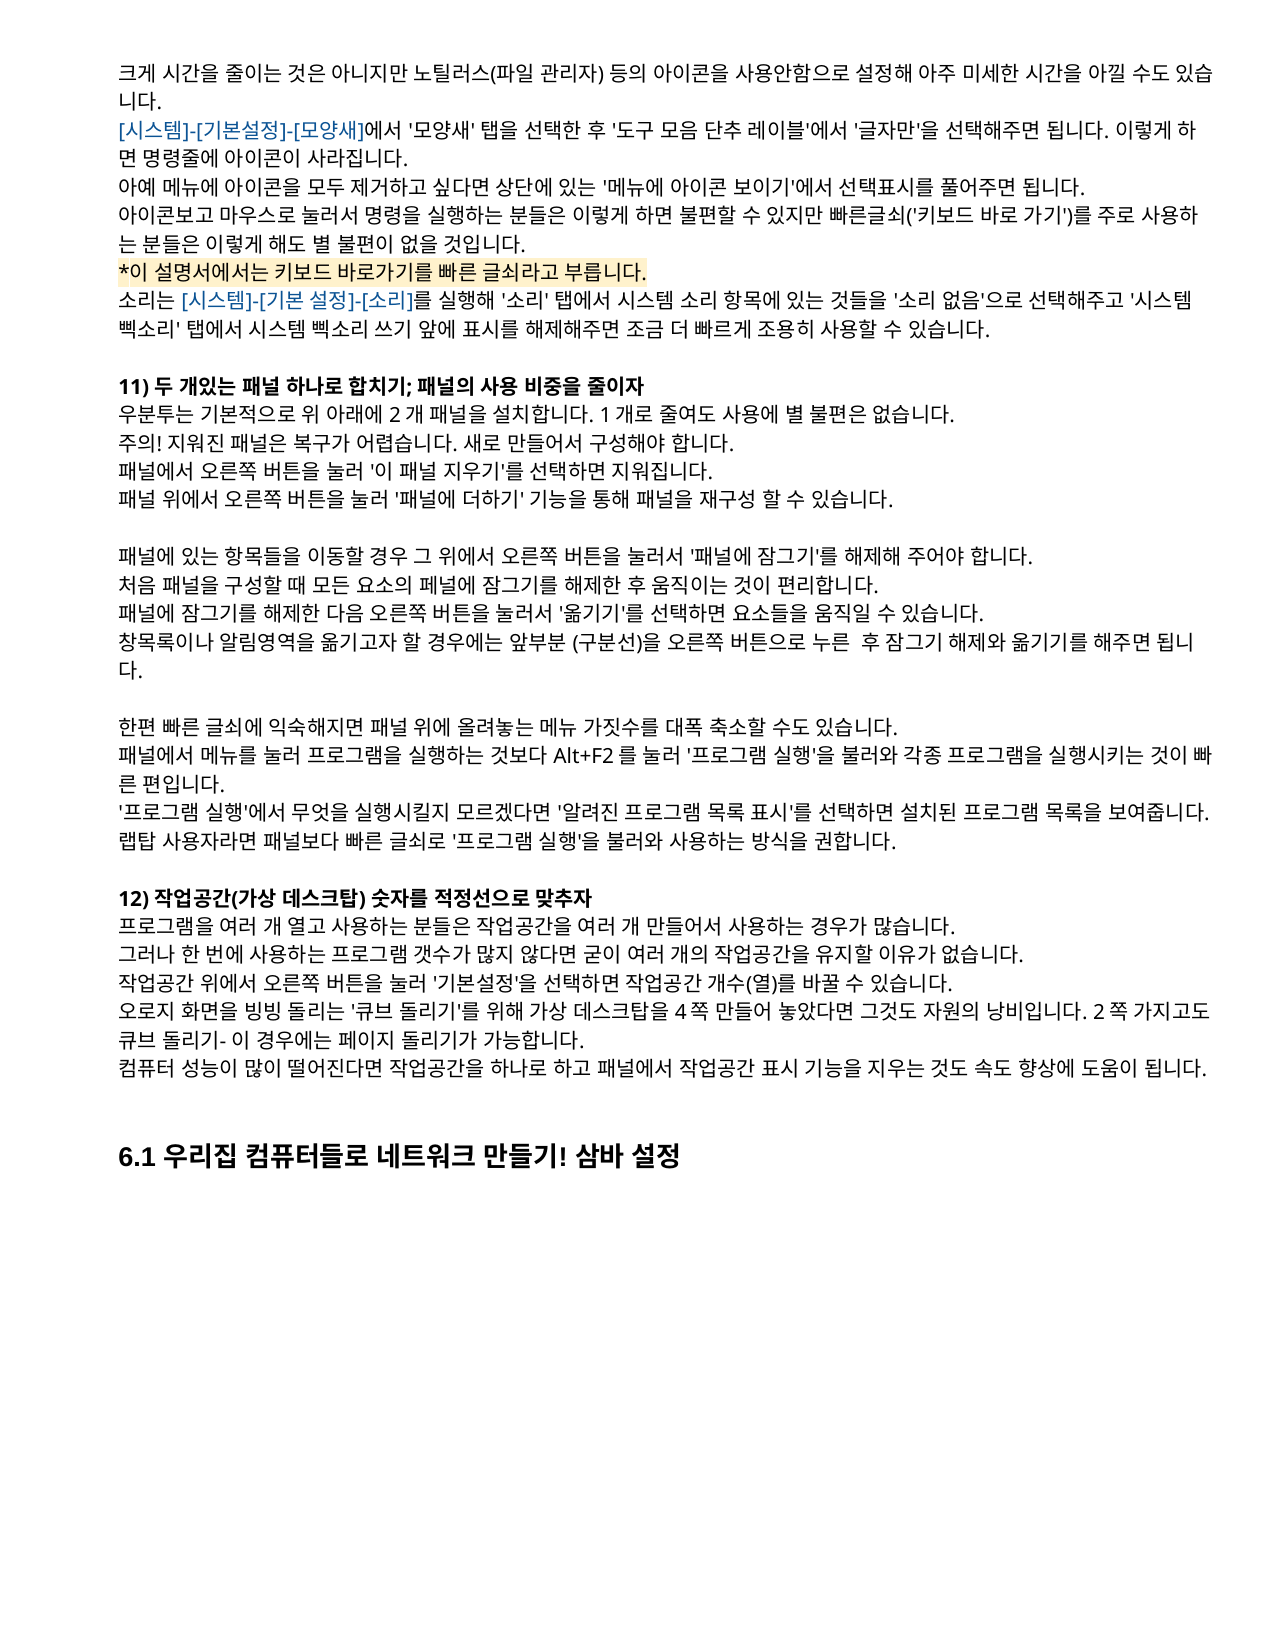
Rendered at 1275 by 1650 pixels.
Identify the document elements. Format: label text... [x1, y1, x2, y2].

subtitle 6.1 우리집 컴퓨터들로 네트워크 만들기! 삼바 설정 [118, 1137, 1216, 1174]
text 크게 시간을 줄이는 것은 아니지만 노틸러스(파일 관리자) 등의 아이콘을 사용안함으로 설정해 아주 미세한 시간을 아낄 수도 있습니다. [시스템]-[기본설정]-[모양새]에서 '모양새' 탭을 선택한 후 '도구 모음 단추 레이블'에서 '글자만'을 선택해주면 됩니다. 이렇게 하면 명령줄에 아이콘이 사라집니다. 아예 메뉴에 아이콘을 모두 제거하고 싶다면 상단에 있는 '메뉴에 아이콘 보이기'에서 선택표시를 풀어주면 됩니다. 아이콘보고 마우스로 눌러서 명령을 실행하는 분들은 이렇게 하면 불편할 수 있지만 빠른글쇠('키보드 바로 가기')를 주로 사용하는 분들은 이렇게 해도 별 불편이 없을 것입니다. *이 설명서에서는 키보드 바로가기를 빠른 글쇠라고 부릅니다. 소리는 [시스템]-[기본 설정]-[소리]를 실행해 '소리' 탭에서 시스템 소리 항목에 있는 것들을 '소리 없음'으로 선택해주고 '시스템 삑소리' 탭에서 시스템 삑소리 쓰기 앞에 표시를 해제해주면 조금 더 빠르게 조용히 사용할 수 있습니다. 11) 두 개있는 패널 하나로 합치기; 패널의 사용 비중을 줄이자 우분투는 기본적으로 위 아래에 2개 패널을 설치합니다. 1개로 줄여도 사용에 별 불편은 없습니다. 주의! 지워진 패널은 복구가 어렵습니다. 새로 만들어서 구성해야 합니다. 패널에서 오른쪽 버튼을 눌러 '이 패널 지우기'를 선택하면 지워집니다. 패널 위에서 오른쪽 버튼을 눌러 '패널에 더하기' 기능을 통해 패널을 재구성 할 수 있습니다. 패널에 있는 항목들을 이동할 경우 그 위에서 오른쪽 버튼을 눌러서 '패널에 잠그기'를 해제해 주어야 합니다. 처음 패널을 구성할 때 모든 요소의 페널에 잠그기를 해제한 후 움직이는 것이 편리합니다. 패널에 잠그기를 해제한 다음 오른쪽 버튼을 눌러서 '옮기기'를 선택하면 요소들을 움직일 수 있습니다. 창목록이나 알림영역을 옮기고자 할 경우에는 앞부분 (구분선)을 오른쪽 버튼으로 누른 후 잠그기 해제와 옮기기를 해주면 됩니다. 한편 빠른 글쇠에 익숙해지면 패널 위에 올려놓는 메뉴 가짓수를 대폭 축소할 수도 있습니다. 패널에서 메뉴를 눌러 프로그램을 실행하는 것보다 Alt+F2를 눌러 '프로그램 실행'을 불러와 각종 프로그램을 실행시키는 것이 빠른 편입니다. '프로그램 실행'에서 무엇을 실행시킬지 모르겠다면 '알려진 프로그램 목록 표시'를 선택하면 설치된 프로그램 목록을 보여줍니다. 랩탑 사용자라면 패널보다 빠른 글쇠로 '프로그램 실행'을 불러와 사용하는 방식을 권합니다. 12) 작업공간(가상 데스크탑) 숫자를 적정선으로 맞추자 프로그램을 여러 개 열고 사용하는 분들은 작업공간을 여러 개 만들어서 사용하는 경우가 많습니다. 그러나 한 번에 사용하는 프로그램 갯수가 많지 않다면 굳이 여러 개의 작업공간을 유지할 이유가 없습니다. 작업공간 위에서 오른쪽 버튼을 눌러 '기본설정'을 선택하면 작업공간 개수(열)를 바꿀 수 있습니다. 오로지 화면을 빙빙 돌리는 '큐브 돌리기'를 위해 가상 데스크탑을 4쪽 만들어 놓았다면 그것도 자원의 낭비입니다. 2쪽 가지고도 큐브 돌리기- 이 경우에는 페이지 돌리기가 가능합니다. 컴퓨터 성능이 많이 떨어진다면 작업공간을 하나로 하고 패널에서 작업공간 표시 기능을 지우는 것도 속도 향상에 도움이 됩니다. [118, 59, 1216, 1083]
